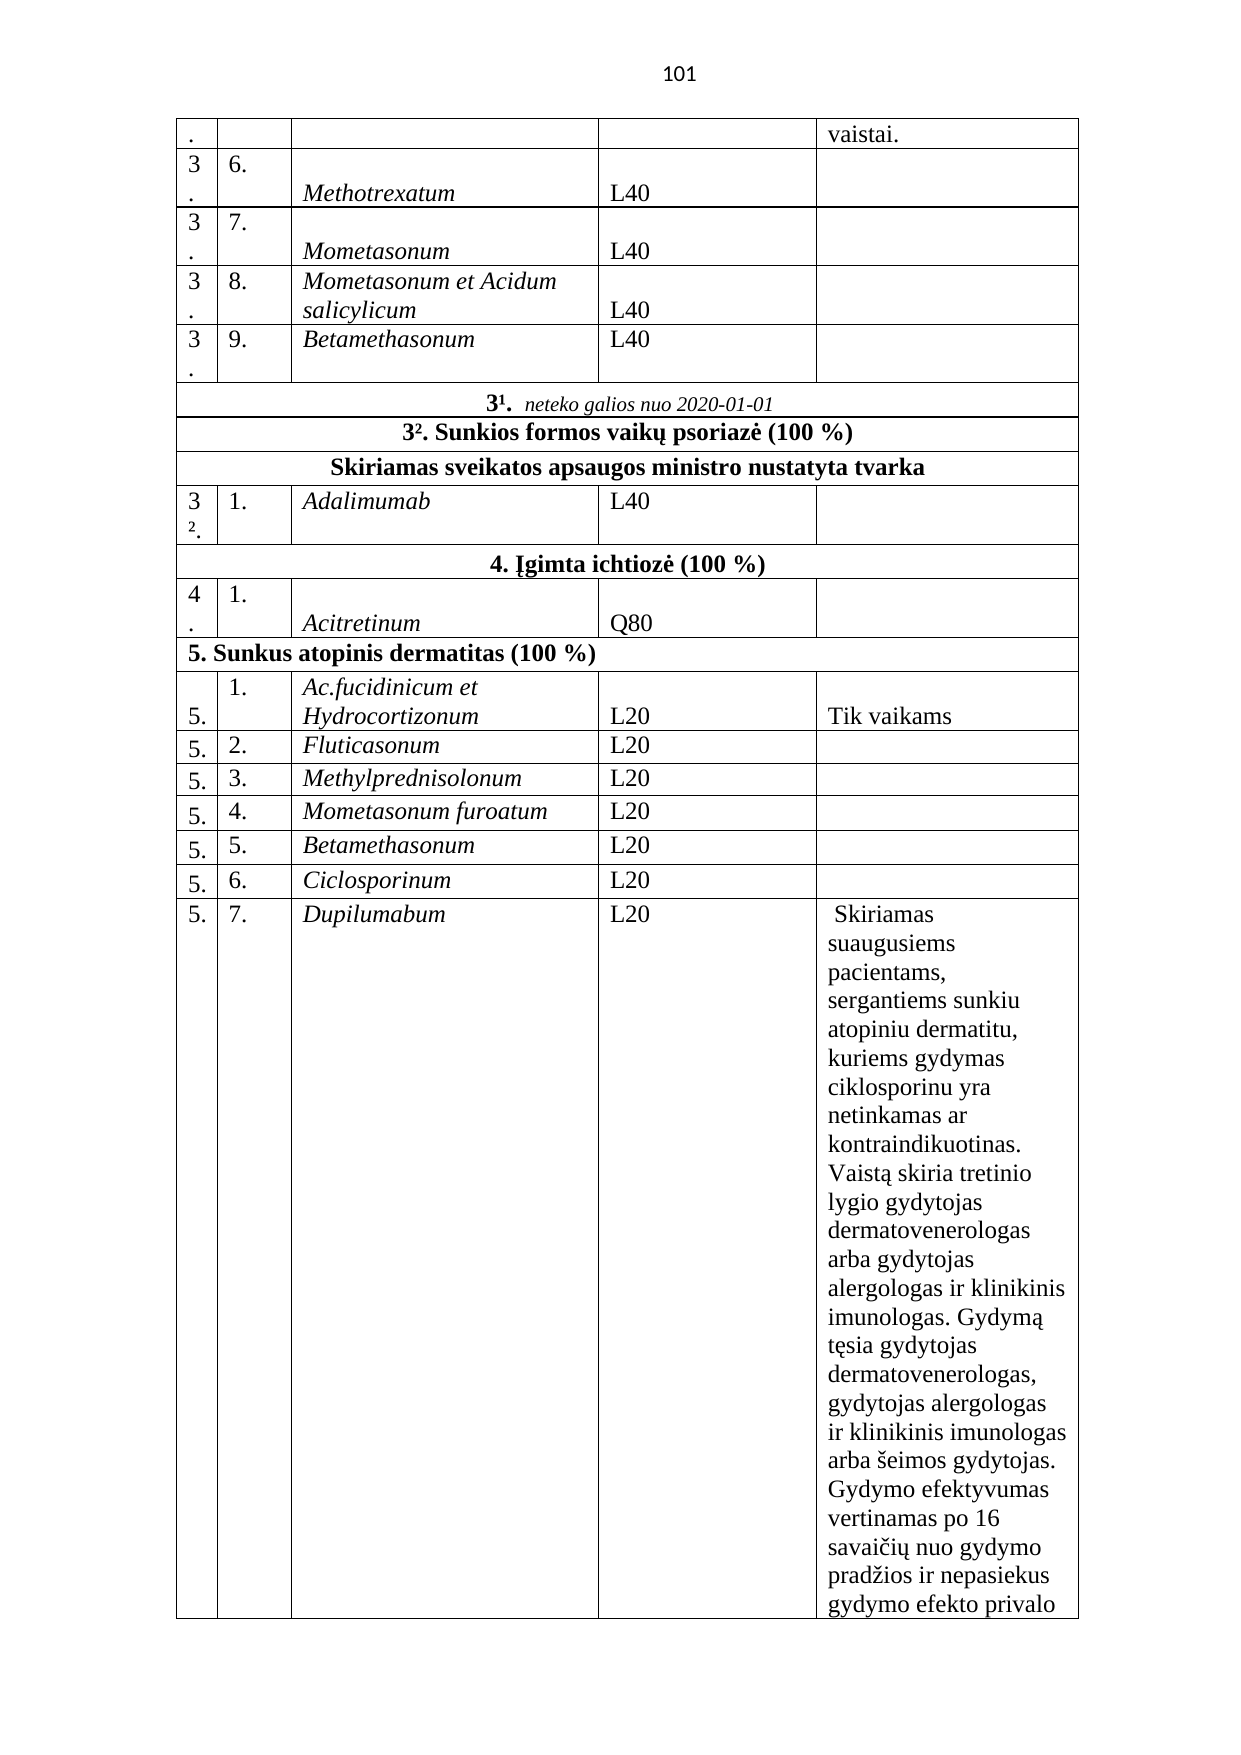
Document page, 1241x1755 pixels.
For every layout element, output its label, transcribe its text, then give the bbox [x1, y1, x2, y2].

table_cell [1079, 763, 1083, 795]
table_cell [1088, 324, 1093, 382]
table_cell [1084, 206, 1088, 265]
table_cell L40 [599, 208, 816, 265]
table_cell [1088, 898, 1093, 1618]
table_cell [1093, 324, 1099, 382]
table_cell [1103, 416, 1109, 451]
table_cell 8. [218, 266, 291, 323]
table_cell 4. Įgimta ichtiozė (100 %) [177, 545, 1078, 578]
table_cell [1099, 544, 1103, 578]
table_cell [1093, 485, 1099, 544]
table_cell [1099, 485, 1103, 544]
table_cell [1084, 485, 1088, 544]
table_cell 9. [218, 325, 291, 382]
table_cell [1093, 898, 1099, 1618]
table_cell [1099, 324, 1103, 382]
table_cell [1103, 324, 1109, 382]
table_cell Adalimumab [292, 486, 598, 544]
table_cell 5. [177, 764, 217, 795]
table_cell [1093, 382, 1099, 416]
table_cell [1099, 382, 1103, 416]
table_cell [1088, 451, 1093, 485]
table_cell [1079, 898, 1083, 1618]
table_cell [1088, 118, 1093, 148]
table_cell 3. [218, 764, 291, 795]
table_cell [1103, 864, 1109, 898]
table_cell [1079, 382, 1083, 416]
table_cell [1099, 730, 1103, 762]
table_cell [1109, 830, 1123, 864]
table_cell [1099, 637, 1103, 671]
table_cell 5. [177, 831, 217, 864]
table_cell [1099, 830, 1103, 864]
table_cell L20 [599, 899, 816, 1618]
table_cell Q80 [599, 579, 816, 637]
table_cell [817, 579, 1078, 637]
table_cell [1103, 382, 1109, 416]
table_cell [1093, 795, 1099, 829]
table_cell 3. [177, 266, 217, 323]
table_cell [1093, 864, 1099, 898]
table_cell L20 [599, 672, 816, 729]
table_cell [1093, 118, 1099, 148]
table_cell 5. [177, 731, 217, 762]
table_cell [1099, 206, 1103, 265]
table_cell L20 [599, 865, 816, 898]
table_cell L20 [599, 764, 816, 795]
table_cell [817, 486, 1078, 544]
table_cell L20 [599, 731, 816, 762]
table_cell Betamethasonum [292, 325, 598, 382]
table_cell L40 [599, 486, 816, 544]
table_cell 3¹. neteko galios nuo 2020-01-01 [177, 383, 1078, 416]
table_cell 5. [218, 831, 291, 864]
table_cell [1093, 763, 1099, 795]
table_cell 3². Sunkios formos vaikų psoriazė (100 %) [177, 418, 1078, 451]
table_cell [1088, 265, 1093, 323]
table_cell 7. [218, 899, 291, 1618]
table_cell [1084, 671, 1088, 729]
table_cell L20 [599, 796, 816, 829]
table_cell [1103, 265, 1109, 323]
table_cell [1099, 416, 1103, 451]
table_cell [1088, 830, 1093, 864]
table_cell [1093, 265, 1099, 323]
table_cell [1079, 730, 1083, 762]
table_cell [1088, 382, 1093, 416]
table_cell [1099, 864, 1103, 898]
table_cell 2. [218, 731, 291, 762]
table_cell [1099, 671, 1103, 729]
table_cell Mometasonum et Acidum salicylicum [292, 266, 598, 323]
table_cell 5. [177, 672, 217, 729]
table_cell Acitretinum [292, 579, 598, 637]
table_cell [817, 325, 1078, 382]
table_cell [1099, 265, 1103, 323]
table_cell [1109, 148, 1123, 206]
table_cell [1079, 578, 1083, 637]
table_cell [1093, 637, 1099, 671]
table_cell [1088, 864, 1093, 898]
table_cell [1099, 148, 1103, 206]
table_cell [1088, 416, 1093, 451]
table_cell [1088, 795, 1093, 829]
table_cell 4. [218, 796, 291, 829]
table_cell [1109, 416, 1123, 451]
table_cell [1079, 118, 1083, 148]
table_cell Dupilumabum [292, 899, 598, 1618]
table_cell 3. [177, 325, 217, 382]
table_cell [817, 764, 1078, 795]
table_cell 1. [218, 579, 291, 637]
table_cell [1079, 324, 1083, 382]
table_cell Betamethasonum [292, 831, 598, 864]
table_cell [1084, 864, 1088, 898]
table_cell [1084, 830, 1088, 864]
table_cell 5. Sunkus atopinis dermatitas (100 %) [177, 638, 1078, 671]
table_cell [599, 119, 816, 148]
table_cell . [177, 119, 217, 148]
table_cell [1079, 637, 1083, 671]
table_cell [1079, 451, 1083, 485]
table_cell [1109, 118, 1123, 148]
table_cell [1079, 830, 1083, 864]
table_cell Skiriamas sveikatos apsaugos ministro nustatyta tvarka [177, 452, 1078, 485]
table_cell [1084, 382, 1088, 416]
table_cell [1109, 451, 1123, 485]
table_cell [1103, 637, 1109, 671]
table_cell Skiriamas suaugusiems pacientams, sergantiems sunkiu atopiniu dermatitu, kuriems gydymas ciklosporinu yra netinkamas ar kontraindikuotinas. Vaistą skiria tretinio lygio gydytojas dermatovenerologas arba gydytojas alergologas ir klinikinis imunologas. Gydymą tęsia gydytojas dermatovenerologas, gydytojas alergologas ir klinikinis imunologas arba šeimos gydytojas. Gydymo efektyvumas vertinamas po 16 savaičių nuo gydymo pradžios ir nepasiekus gydymo efekto privalo [817, 899, 1078, 1618]
table_cell [1084, 544, 1088, 578]
table_cell [1093, 730, 1099, 762]
table_cell 3. [177, 208, 217, 265]
table_cell Mometasonum furoatum [292, 796, 598, 829]
table_cell [1088, 148, 1093, 206]
table_cell [1088, 485, 1093, 544]
table_cell [817, 731, 1078, 762]
table_cell [1103, 795, 1109, 829]
table_cell [1084, 578, 1088, 637]
table_cell [1103, 451, 1109, 485]
table_cell [817, 865, 1078, 898]
table_cell [1084, 898, 1088, 1618]
table_cell 1. [218, 486, 291, 544]
table_cell 3. [177, 149, 217, 206]
table_cell [817, 208, 1078, 265]
table_cell [1103, 544, 1109, 578]
table_cell [1103, 830, 1109, 864]
table_cell [1093, 671, 1099, 729]
table_cell [1079, 671, 1083, 729]
table_cell [1109, 898, 1123, 1618]
table_cell [1099, 118, 1103, 148]
table_cell [1084, 730, 1088, 762]
table_cell 5. [177, 796, 217, 829]
table_cell Methylprednisolonum [292, 764, 598, 795]
table_cell [1109, 730, 1123, 762]
table_cell 6. [218, 865, 291, 898]
table_cell L20 [599, 831, 816, 864]
table_cell [1093, 416, 1099, 451]
table_cell [1093, 578, 1099, 637]
table_cell [1109, 544, 1123, 578]
table_cell [1103, 206, 1109, 265]
table_cell vaistai. [817, 119, 1078, 148]
table_cell [1109, 637, 1123, 671]
table_cell [1103, 148, 1109, 206]
table_cell [1109, 206, 1123, 265]
table_cell 5. [177, 899, 217, 1618]
table_cell [1084, 763, 1088, 795]
table_cell [817, 149, 1078, 206]
table_cell [1079, 795, 1083, 829]
table_cell [1079, 485, 1083, 544]
table_cell Tik vaikams [817, 672, 1078, 729]
table_cell L40 [599, 266, 816, 323]
table_cell Methotrexatum [292, 149, 598, 206]
table_cell [817, 796, 1078, 829]
table_cell [1079, 148, 1083, 206]
table_cell [1084, 637, 1088, 671]
table_cell Fluticasonum [292, 731, 598, 762]
table_cell [1093, 451, 1099, 485]
table_cell [1088, 578, 1093, 637]
table_cell Ciclosporinum [292, 865, 598, 898]
table_cell Ac.fucidinicum et Hydrocortizonum [292, 672, 598, 729]
table_cell [1088, 730, 1093, 762]
table_cell [292, 119, 598, 148]
table_cell [1109, 265, 1123, 323]
table_cell [1109, 382, 1123, 416]
table_cell [1079, 416, 1083, 451]
table_cell 3². [177, 486, 217, 544]
table_cell [218, 119, 291, 148]
table_cell [1099, 763, 1103, 795]
table_cell [1099, 578, 1103, 637]
table_cell [817, 831, 1078, 864]
table_cell [1093, 148, 1099, 206]
table_cell [1093, 544, 1099, 578]
table_cell [1084, 795, 1088, 829]
table_cell [1079, 265, 1083, 323]
table_cell [1088, 637, 1093, 671]
table_cell [1084, 265, 1088, 323]
table_cell L40 [599, 325, 816, 382]
table_cell [1109, 795, 1123, 829]
table_cell [1084, 416, 1088, 451]
table_cell Mometasonum [292, 208, 598, 265]
table_cell [1088, 671, 1093, 729]
table_cell 6. [218, 149, 291, 206]
table_cell 5. [177, 865, 217, 898]
table_cell [1103, 578, 1109, 637]
table_cell [1088, 544, 1093, 578]
table_cell [1109, 324, 1123, 382]
table_cell [1084, 118, 1088, 148]
table_cell [1084, 451, 1088, 485]
table_cell [1103, 671, 1109, 729]
table_cell [1109, 763, 1123, 795]
table_cell [1099, 451, 1103, 485]
table_cell [1103, 763, 1109, 795]
table_cell [1088, 206, 1093, 265]
table_cell [1103, 118, 1109, 148]
table_cell [1099, 898, 1103, 1618]
table_cell [1109, 578, 1123, 637]
table_cell [817, 266, 1078, 323]
table_cell [1088, 763, 1093, 795]
table_cell [1109, 485, 1123, 544]
table_cell [1084, 324, 1088, 382]
table_cell [1099, 795, 1103, 829]
table_cell [1093, 830, 1099, 864]
table_cell 1. [218, 672, 291, 729]
table_cell [1109, 671, 1123, 729]
table_cell [1079, 544, 1083, 578]
table_cell [1079, 864, 1083, 898]
table_cell [1084, 148, 1088, 206]
table_cell [1093, 206, 1099, 265]
table_cell [1103, 898, 1109, 1618]
table_cell [1103, 730, 1109, 762]
table_cell [1109, 864, 1123, 898]
table_cell [1079, 206, 1083, 265]
table_cell L40 [599, 149, 816, 206]
table_cell [1103, 485, 1109, 544]
table_cell 7. [218, 208, 291, 265]
table_cell 4. [177, 579, 217, 637]
